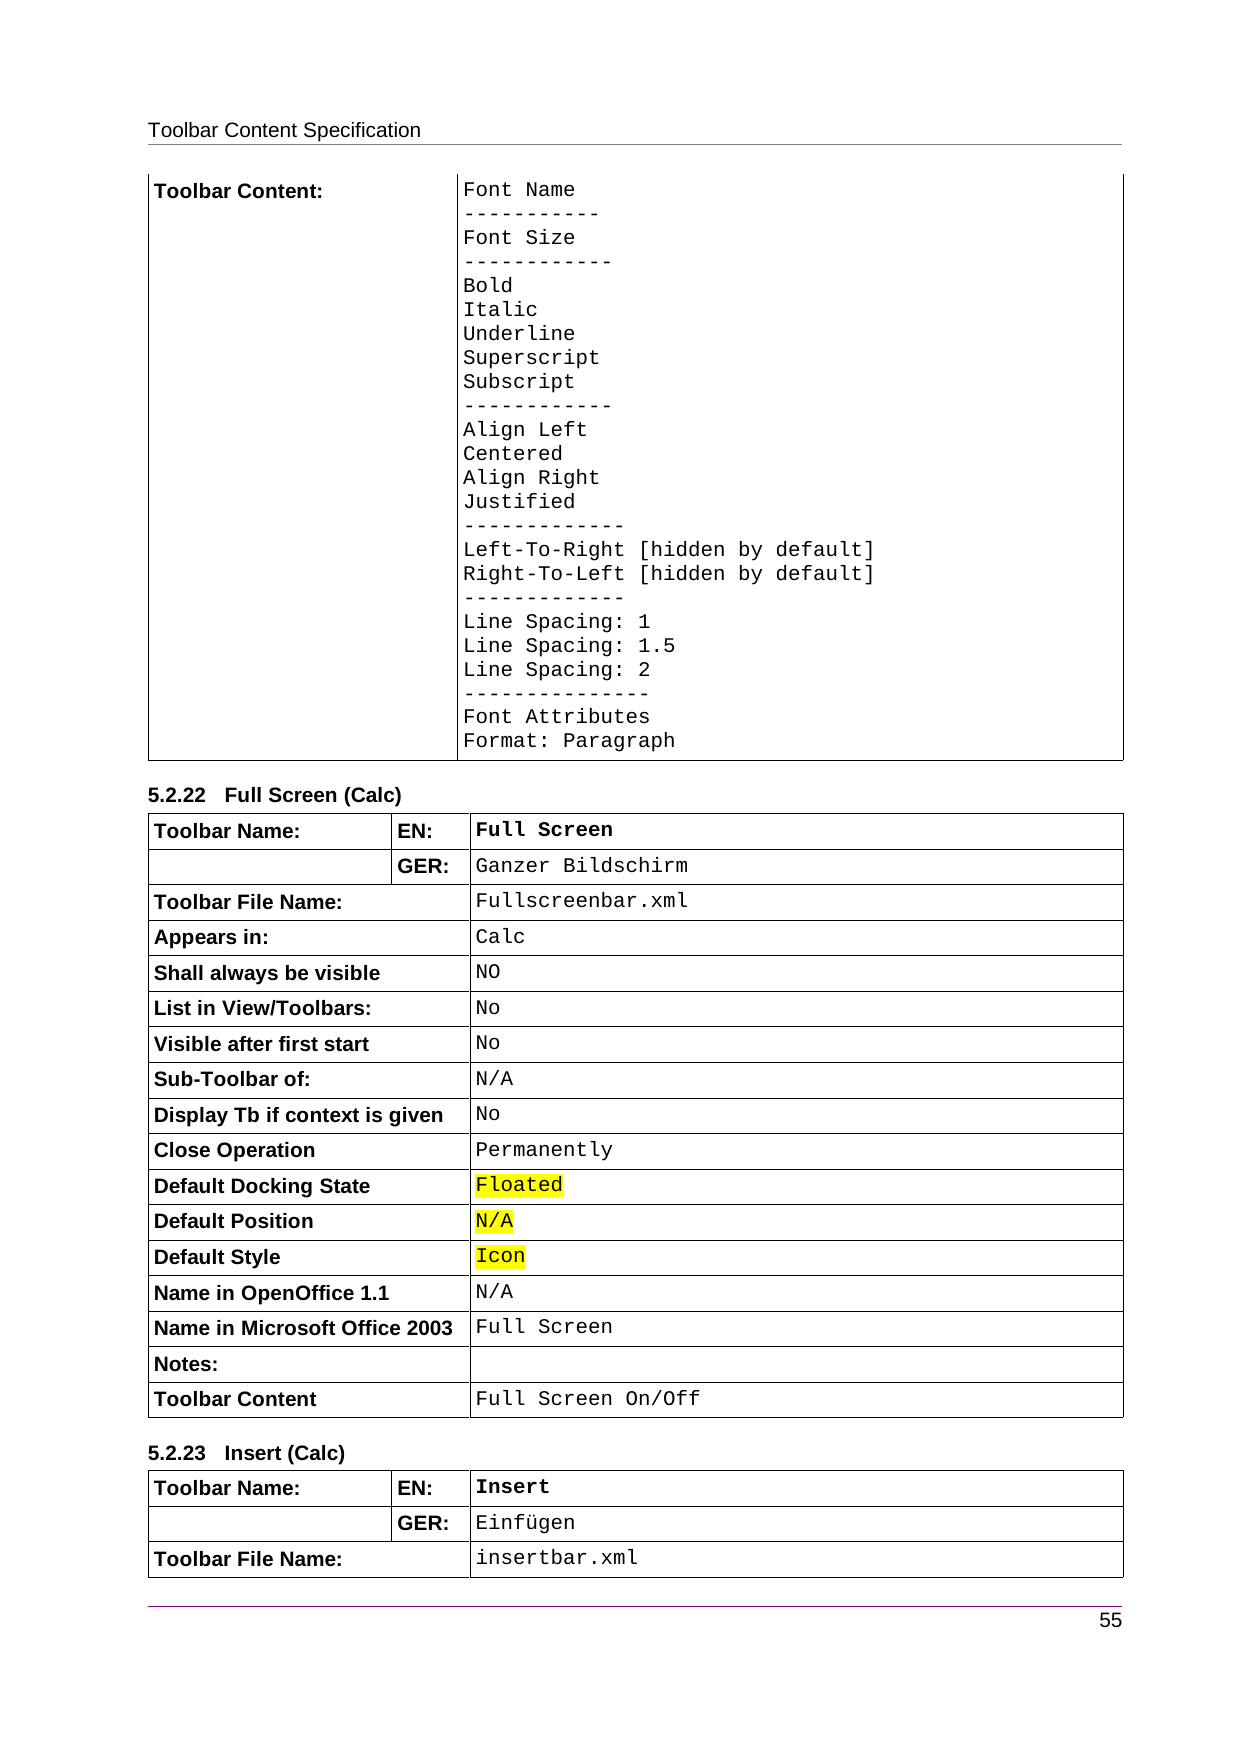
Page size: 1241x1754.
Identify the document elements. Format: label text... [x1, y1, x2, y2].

table_cell Shall always be visible [149, 956, 469, 991]
table_cell Visible after first start [149, 1027, 469, 1062]
table_cell [149, 850, 391, 884]
table_cell Calc [471, 921, 1123, 955]
table_cell Toolbar Content [149, 1383, 469, 1417]
table_cell No [471, 1027, 1123, 1062]
table_cell [149, 1507, 391, 1541]
table_cell Name in Microsoft Office 2003 [149, 1312, 469, 1346]
table_cell Name in OpenOffice 1.1 [149, 1276, 469, 1311]
subtitle Insert (Calc) [148, 1441, 1122, 1464]
table_cell Fullscreenbar.xml [471, 885, 1123, 920]
table_cell Font Name ----------- Font Size ------------ Bold Italic Underline Superscript Subscript ------------ Align Left Centered Align Right Justified ------------- Left-To-Right [hidden by default] Right-To-Left [hidden by default] ------------- Line Spacing: 1 Line Spacing: 1.5 Line Spacing: 2 --------------- Font Attributes Format: Paragraph [458, 174, 1123, 760]
table_header Toolbar Name: [149, 814, 391, 849]
table_cell Display Tb if context is given [149, 1099, 469, 1133]
table_cell No [471, 992, 1123, 1026]
table_cell N/A [471, 1063, 1123, 1098]
table_cell Close Operation [149, 1134, 469, 1169]
table_header EN: [392, 1471, 469, 1506]
table_cell Full Screen On/Off [471, 1383, 1123, 1417]
table_cell Appears in: [149, 921, 469, 955]
table_cell Sub-Toolbar of: [149, 1063, 469, 1098]
table_cell List in View/Toolbars: [149, 992, 469, 1026]
table_cell Einfügen [471, 1507, 1123, 1541]
table_cell GER: [392, 850, 469, 884]
table_cell Permanently [471, 1134, 1123, 1169]
table_cell Default Docking State [149, 1170, 469, 1204]
table_cell [471, 1347, 1123, 1382]
table_cell Floated [471, 1170, 1123, 1204]
table_cell N/A [471, 1205, 1123, 1240]
table_cell NO [471, 956, 1123, 991]
table_cell Toolbar File Name: [149, 1542, 469, 1577]
table_cell N/A [471, 1276, 1123, 1311]
table_cell Toolbar Content: [149, 174, 457, 760]
table_cell GER: [392, 1507, 469, 1541]
subtitle Full Screen (Calc) [148, 784, 1122, 807]
table_cell Icon [471, 1241, 1123, 1275]
table_header Full Screen [471, 814, 1123, 849]
table_cell No [471, 1099, 1123, 1133]
table_header Toolbar Name: [149, 1471, 391, 1506]
table_cell Full Screen [471, 1312, 1123, 1346]
table_cell Notes: [149, 1347, 469, 1382]
table_cell Default Style [149, 1241, 469, 1275]
table_header Insert [471, 1471, 1123, 1506]
table_cell Default Position [149, 1205, 469, 1240]
table_header EN: [392, 814, 469, 849]
table_cell Ganzer Bildschirm [471, 850, 1123, 884]
table_cell insertbar.xml [471, 1542, 1123, 1577]
table_cell Toolbar File Name: [149, 885, 469, 920]
